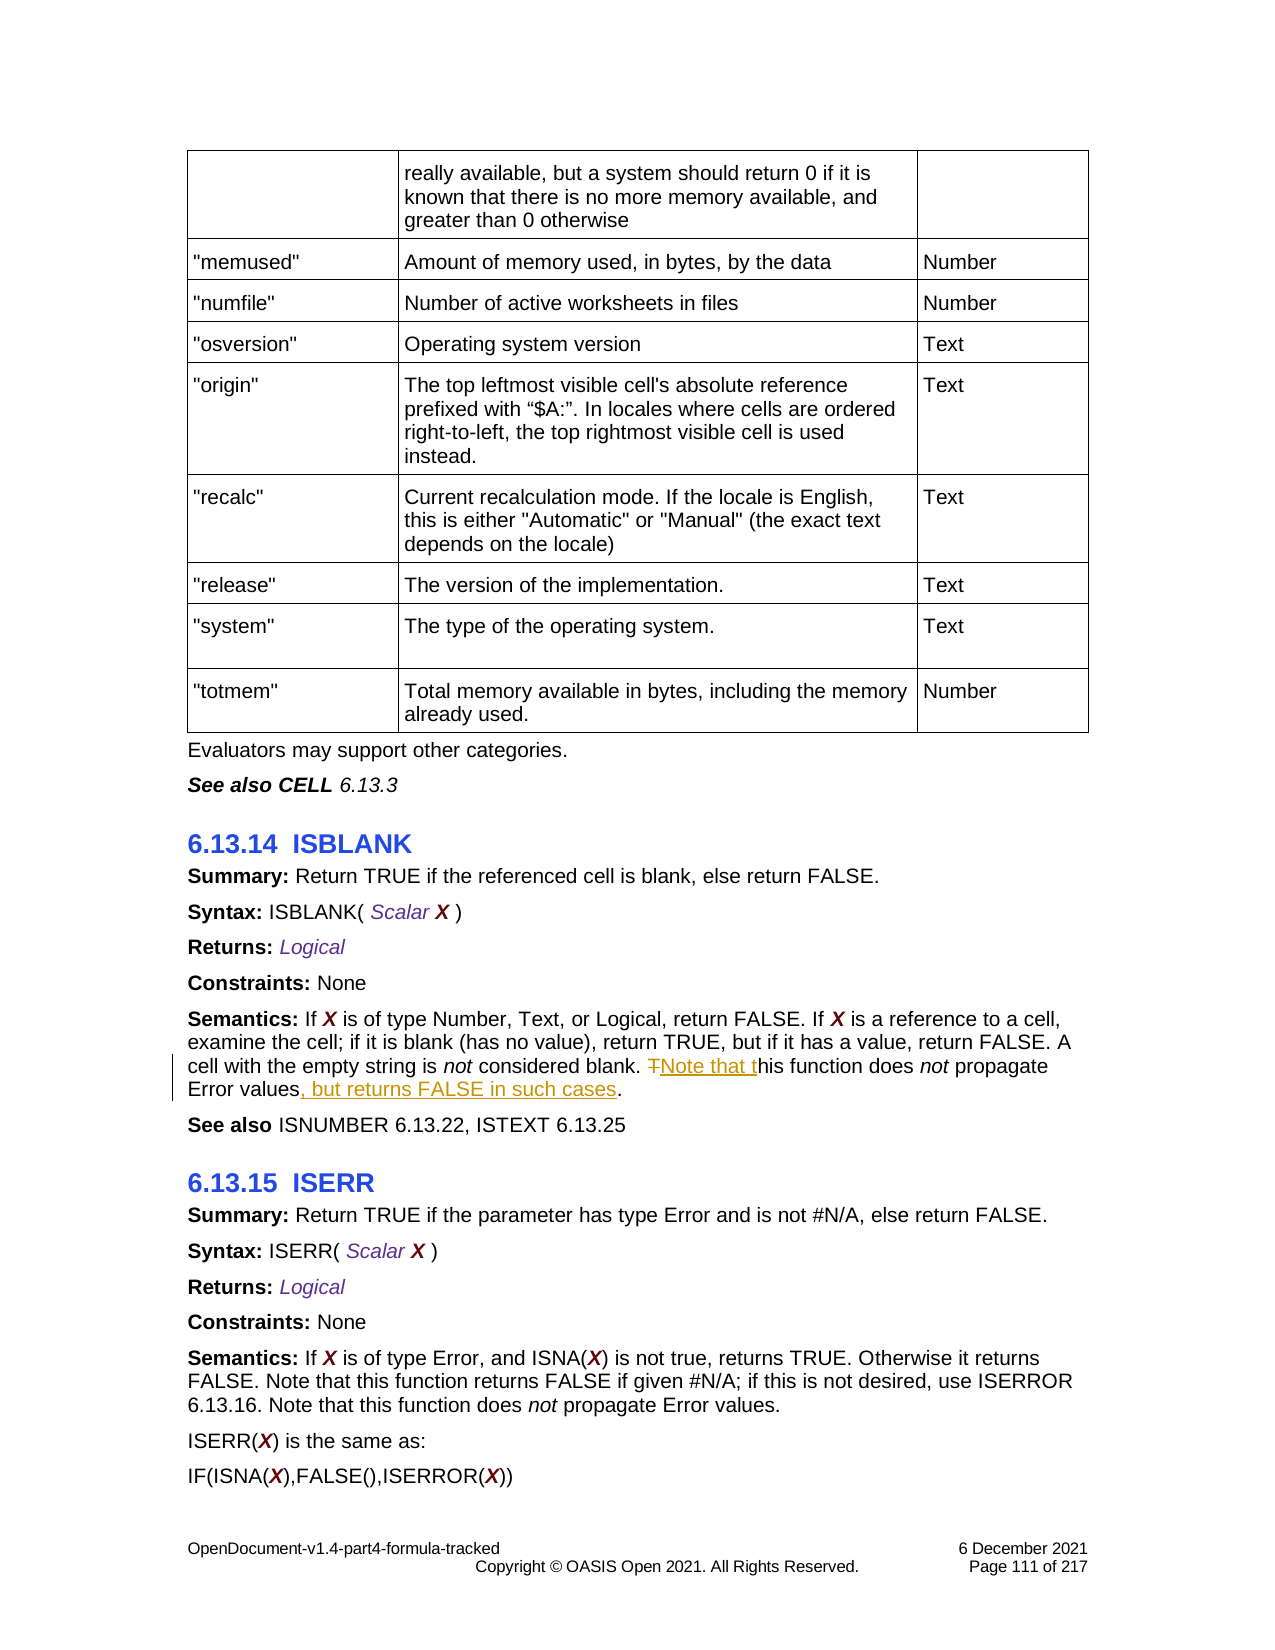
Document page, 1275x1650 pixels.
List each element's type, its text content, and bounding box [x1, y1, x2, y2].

table_cell "origin" [188, 363, 398, 473]
table_cell "memused" [188, 239, 398, 279]
text Semantics: If X is of type Number, Text, or Logical, return FALSE. If X is a reference to a cell, examine the cell; if it is blank (has no value), return TRUE, but if it has a value, return FALSE. A cell with the empty string is not considered blank. Note that this function does not propagate Error values, but returns FALSE in such cases. [187, 1007, 1088, 1101]
table_cell Current recalculation mode. If the locale is English, this is either "Automatic" or "Manual" (the exact text depends on the locale) [399, 475, 917, 562]
table_cell Text [918, 475, 1088, 562]
table_cell Number [918, 239, 1088, 279]
text Constraints: None [187, 1311, 1088, 1334]
table_cell [188, 151, 398, 238]
table_cell "osversion" [188, 322, 398, 362]
table_cell [918, 151, 1088, 238]
text Syntax: ISBLANK( Scalar X ) [187, 900, 1088, 924]
text IF(ISNA(X),FALSE(),ISERROR(X)) [187, 1465, 1088, 1488]
table_cell Amount of memory used, in bytes, by the data [399, 239, 917, 279]
text See also ISNUMBER 6.13.22, ISTEXT 6.13.25 [187, 1113, 1088, 1137]
subtitle ISBLANK [187, 828, 1088, 858]
text Evaluators may support other categories. [187, 738, 1088, 762]
table_cell "numfile" [188, 280, 398, 321]
table_cell Number [918, 280, 1088, 321]
subtitle ISERR [187, 1168, 1088, 1198]
text ISERR(X) is the same as: [187, 1429, 1088, 1453]
table_cell Number of active worksheets in files [399, 280, 917, 321]
text Semantics: If X is of type Error, and ISNA(X) is not true, returns TRUE. Otherwise it returns FALSE. Note that this function returns FALSE if given #N/A; if this is not desired, use ISERROR 6.13.16. Note that this function does not propagate Error values. [187, 1346, 1088, 1417]
table_cell The top leftmost visible cell's absolute reference prefixed with “$A:”. In locales where cells are ordered right-to-left, the top rightmost visible cell is used instead. [399, 363, 917, 473]
table_cell Number [918, 669, 1088, 732]
table_cell The type of the operating system. [399, 604, 917, 667]
text Syntax: ISERR( Scalar X ) [187, 1239, 1088, 1263]
text Summary: Return TRUE if the referenced cell is blank, else return FALSE. [187, 864, 1088, 888]
text Summary: Return TRUE if the parameter has type Error and is not #N/A, else return FALSE. [187, 1204, 1088, 1227]
table_cell really available, but a system should return 0 if it is known that there is no more memory available, and greater than 0 otherwise [399, 151, 917, 238]
table_cell The version of the implementation. [399, 563, 917, 603]
table_cell "system" [188, 604, 398, 667]
table_cell Text [918, 322, 1088, 362]
text See also CELL 6.13.3 [187, 774, 1088, 797]
table_cell Operating system version [399, 322, 917, 362]
table_cell "recalc" [188, 475, 398, 562]
table_cell Text [918, 604, 1088, 667]
text Returns: Logical [187, 936, 1088, 959]
table_cell Text [918, 563, 1088, 603]
table_cell "release" [188, 563, 398, 603]
table_cell "totmem" [188, 669, 398, 732]
text Returns: Logical [187, 1275, 1088, 1299]
text Constraints: None [187, 971, 1088, 995]
table_cell Text [918, 363, 1088, 473]
table_cell Total memory available in bytes, including the memory already used. [399, 669, 917, 732]
